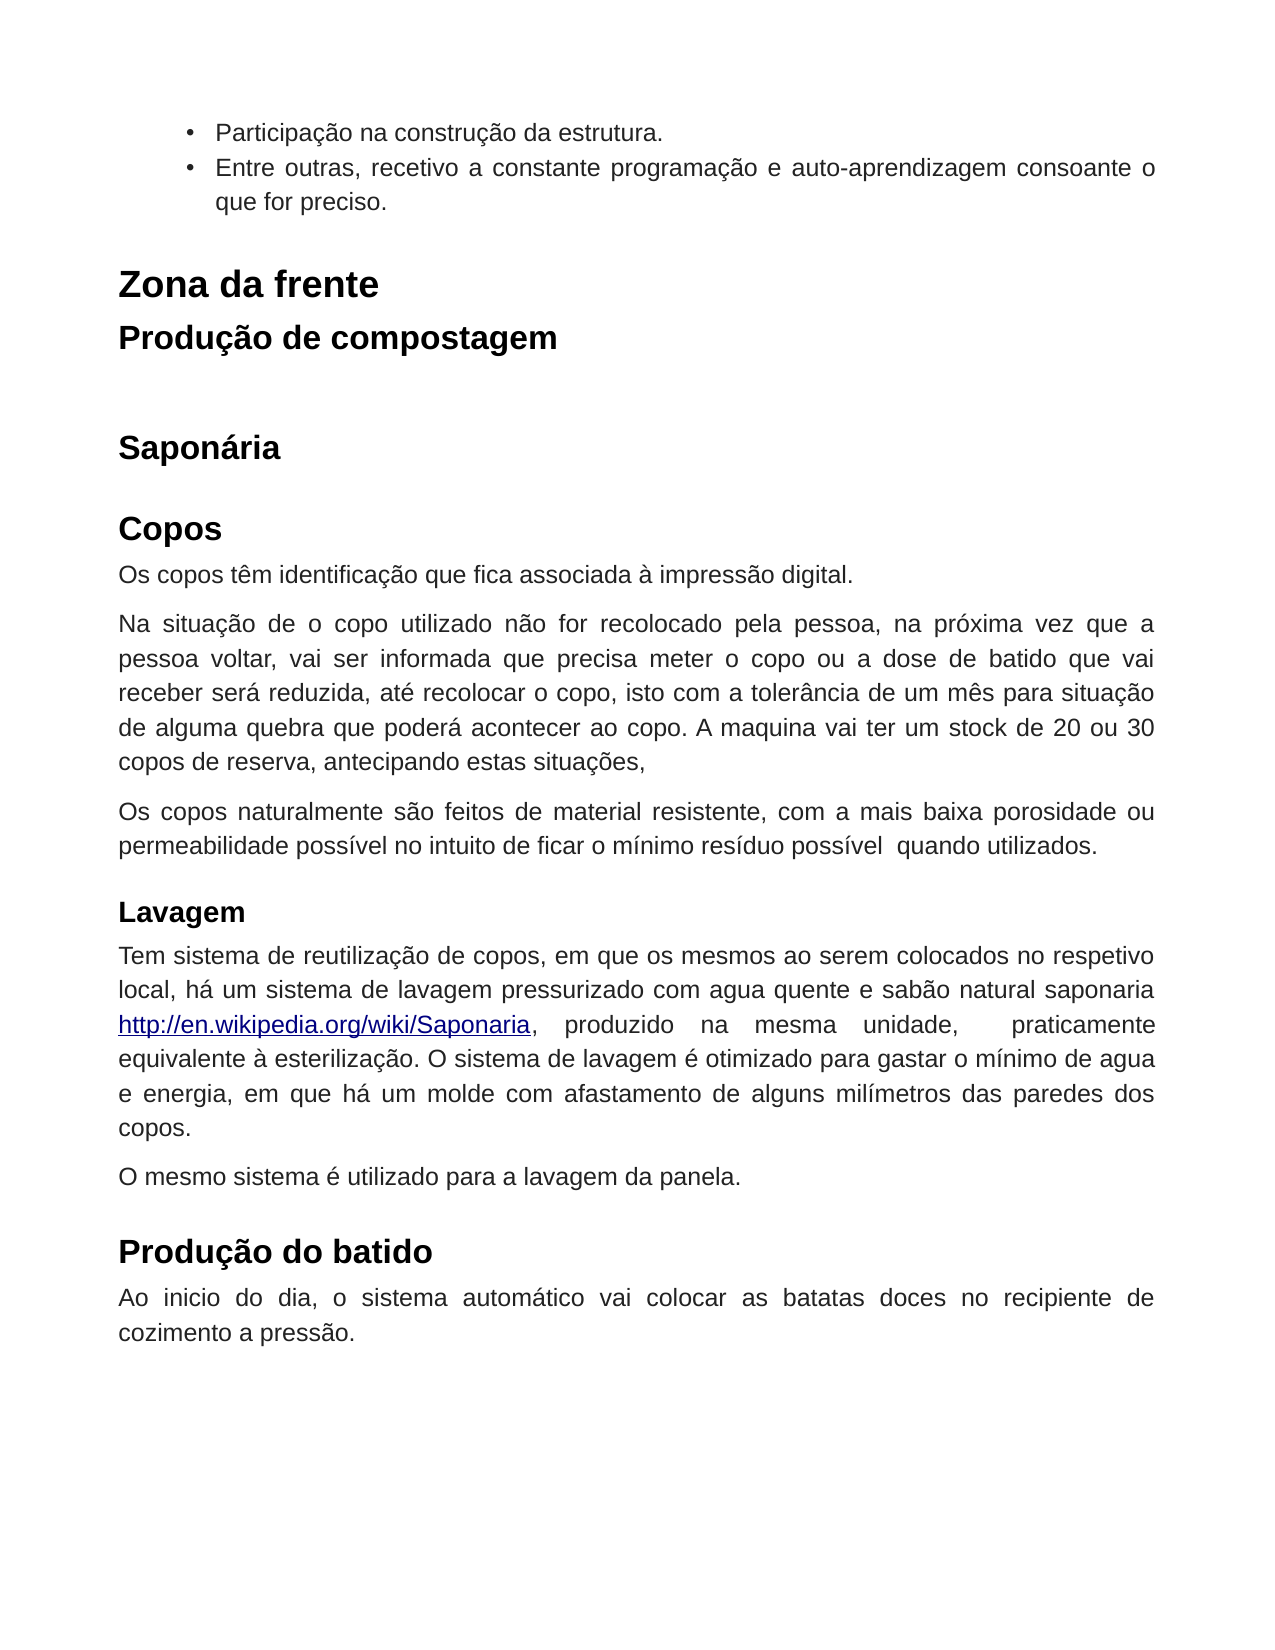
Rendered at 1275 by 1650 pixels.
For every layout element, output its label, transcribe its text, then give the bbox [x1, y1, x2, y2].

text Os copos naturalmente são feitos de material resistente, com a mais baixa porosidade ou permeabilidade possível no intuito de ficar o mínimo resíduo possível quando utilizados. [118, 796, 1157, 860]
text O mesmo sistema é utilizado para a lavagem da panela. [118, 1162, 1157, 1191]
text Ao inicio do dia, o sistema automático vai colocar as batatas doces no recipiente de cozimento a pressão. [118, 1283, 1157, 1347]
list Entre outras, recetivo a constante programação e auto-aprendizagem consoante o que for preciso. [186, 153, 1157, 216]
subtitle Produção do batido [118, 1232, 1157, 1271]
subtitle Zona da frente [118, 261, 1157, 305]
subtitle Copos [118, 509, 1157, 548]
text Os copos têm identificação que fica associada à impressão digital. [118, 560, 1157, 589]
text Tem sistema de reutilização de copos, em que os mesmos ao serem colocados no respetivo local, há um sistema de lavagem pressurizado com agua quente e sabão natural saponaria http://en.wikipedia.org/wiki/Saponaria, produzido na mesma unidade, praticamente equivalente à esterilização. O sistema de lavagem é otimizado para gastar o mínimo de agua e energia, em que há um molde com afastamento de alguns milímetros das paredes dos copos. [118, 941, 1157, 1142]
list Participação na construção da estrutura. [186, 118, 1157, 147]
text Produção de compostagem [118, 317, 1157, 356]
text Na situação de o copo utilizado não for recolocado pela pessoa, na próxima vez que a pessoa voltar, vai ser informada que precisa meter o copo ou a dose de batido que vai receber será reduzida, até recolocar o copo, isto com a tolerância de um mês para situação de alguma quebra que poderá acontecer ao copo. A maquina vai ter um stock de 20 ou 30 copos de reserva, antecipando estas situações, [118, 609, 1157, 776]
text Saponária [118, 427, 1157, 466]
subtitle Lavagem [118, 894, 1157, 928]
